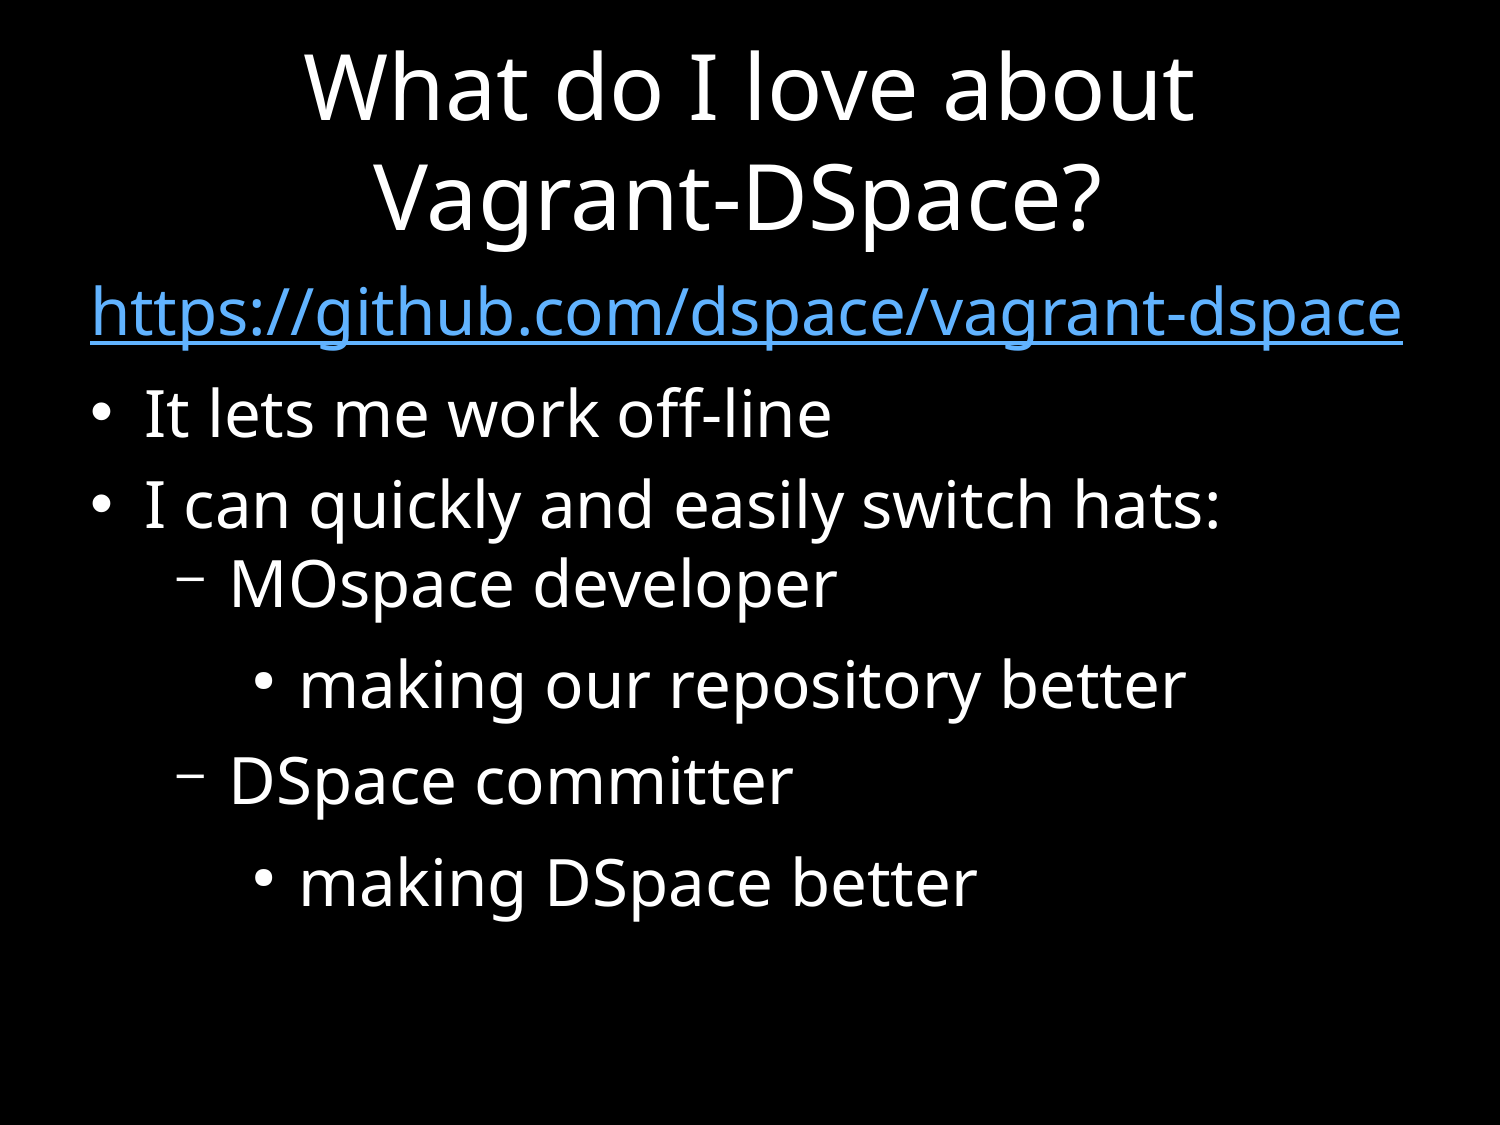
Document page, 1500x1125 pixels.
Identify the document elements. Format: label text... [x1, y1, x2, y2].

title What do I love about Vagrant-DSpace? [75, 45, 1425, 233]
list https://github.com/dspace/vagrant-dspace It lets me work off-line I can quickly and easily switch hats: MOspace developer making our repository better DSpace committer making DSpace better [75, 262, 1425, 1005]
